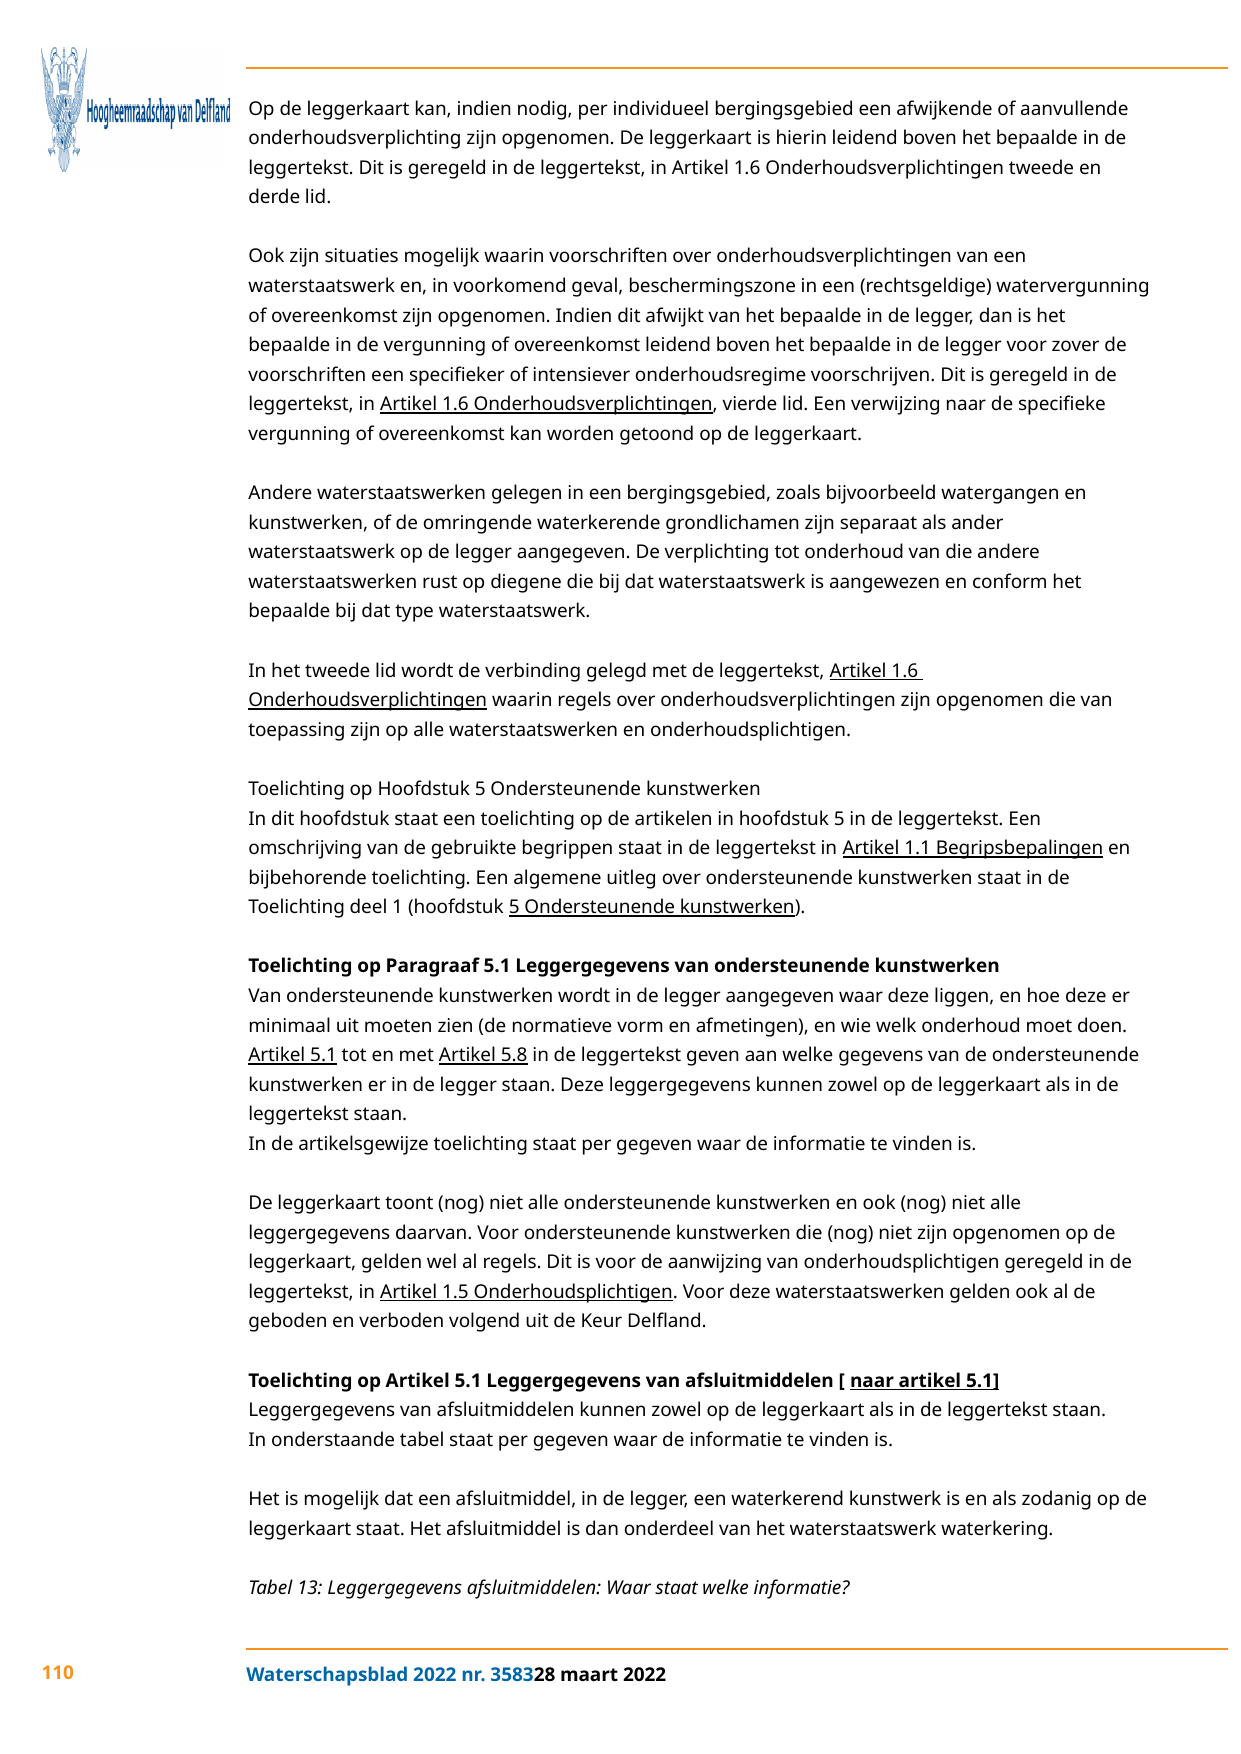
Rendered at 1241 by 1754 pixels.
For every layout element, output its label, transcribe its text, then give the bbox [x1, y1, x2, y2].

text Toelichting op Artikel 5.1 Leggergegevens van afsluitmiddelen [ naar artikel 5.1] [248, 1367, 1152, 1393]
text Andere waterstaatswerken gelegen in een bergingsgebied, zoals bijvoorbeeld watergangen en kunstwerken, of de omringende waterkerende grondlichamen zijn separaat als ander waterstaatswerk op de legger aangegeven. De verplichting tot onderhoud van die andere waterstaatswerken rust op diegene die bij dat waterstaatswerk is aangewezen en conform het bepaalde bij dat type waterstaatswerk. [248, 479, 1152, 623]
text Van ondersteunende kunstwerken wordt in de legger aangegeven waar deze liggen, en hoe deze er minimaal uit moeten zien (de normatieve vorm en afmetingen), en wie welk onderhoud moet doen. Artikel 5.1 tot en met Artikel 5.8 in de leggertekst geven aan welke gegevens van de ondersteunende kunstwerken er in de legger staan. Deze leggergegevens kunnen zowel op de leggerkaart als in de leggertekst staan. [248, 982, 1152, 1126]
picture [41, 47, 231, 172]
text Toelichting op Hoofdstuk 5 Ondersteunende kunstwerken [248, 775, 1152, 801]
text Leggergegevens van afsluitmiddelen kunnen zowel op de leggerkaart als in de leggertekst staan. [248, 1396, 1152, 1422]
text In onderstaande tabel staat per gegeven waar de informatie te vinden is. [248, 1426, 1152, 1452]
text Op de leggerkaart kan, indien nodig, per individueel bergingsgebied een afwijkende of aanvullende onderhoudsverplichting zijn opgenomen. De leggerkaart is hierin leidend boven het bepaalde in de leggertekst. Dit is geregeld in de leggertekst, in Artikel 1.6 Onderhoudsverplichtingen tweede en derde lid. [248, 95, 1152, 209]
text Het is mogelijk dat een afsluitmiddel, in de legger, een waterkerend kunstwerk is en als zodanig op de leggerkaart staat. Het afsluitmiddel is dan onderdeel van het waterstaatswerk waterkering. [248, 1485, 1152, 1541]
text In de artikelsgewijze toelichting staat per gegeven waar de informatie te vinden is. [248, 1130, 1152, 1156]
text Ook zijn situaties mogelijk waarin voorschriften over onderhoudsverplichtingen van een waterstaatswerk en, in voorkomend geval, beschermingszone in een (rechtsgeldige) watervergunning of overeenkomst zijn opgenomen. Indien dit afwijkt van het bepaalde in de legger, dan is het bepaalde in de vergunning of overeenkomst leidend boven het bepaalde in de legger voor zover de voorschriften een specifieker of intensiever onderhoudsregime voorschrijven. Dit is geregeld in de leggertekst, in Artikel 1.6 Onderhoudsverplichtingen, vierde lid. Een verwijzing naar de specifieke vergunning of overeenkomst kan worden getoond op de leggerkaart. [248, 243, 1152, 446]
text Tabel 13: Leggergegevens afsluitmiddelen: Waar staat welke informatie? [248, 1574, 1152, 1600]
text In het tweede lid wordt de verbinding gelegd met de leggertekst, Artikel 1.6 Onderhoudsverplichtingen waarin regels over onderhoudsverplichtingen zijn opgenomen die van toepassing zijn op alle waterstaatswerken en onderhoudsplichtigen. [248, 657, 1152, 742]
text In dit hoofdstuk staat een toelichting op de artikelen in hoofdstuk 5 in de leggertekst. Een omschrijving van de gebruikte begrippen staat in de leggertekst in Artikel 1.1 Begripsbepalingen en bijbehorende toelichting. Een algemene uitleg over ondersteunende kunstwerken staat in de Toelichting deel 1 (hoofdstuk 5 Ondersteunende kunstwerken). [248, 805, 1152, 919]
text De leggerkaart toont (nog) niet alle ondersteunende kunstwerken en ook (nog) niet alle leggergegevens daarvan. Voor ondersteunende kunstwerken die (nog) niet zijn opgenomen op de leggerkaart, gelden wel al regels. Dit is voor de aanwijzing van onderhoudsplichtigen geregeld in de leggertekst, in Artikel 1.5 Onderhoudsplichtigen. Voor deze waterstaatswerken gelden ook al de geboden en verboden volgend uit de Keur Delfland. [248, 1189, 1152, 1333]
text Toelichting op Paragraaf 5.1 Leggergegevens van ondersteunende kunstwerken [248, 953, 1152, 978]
